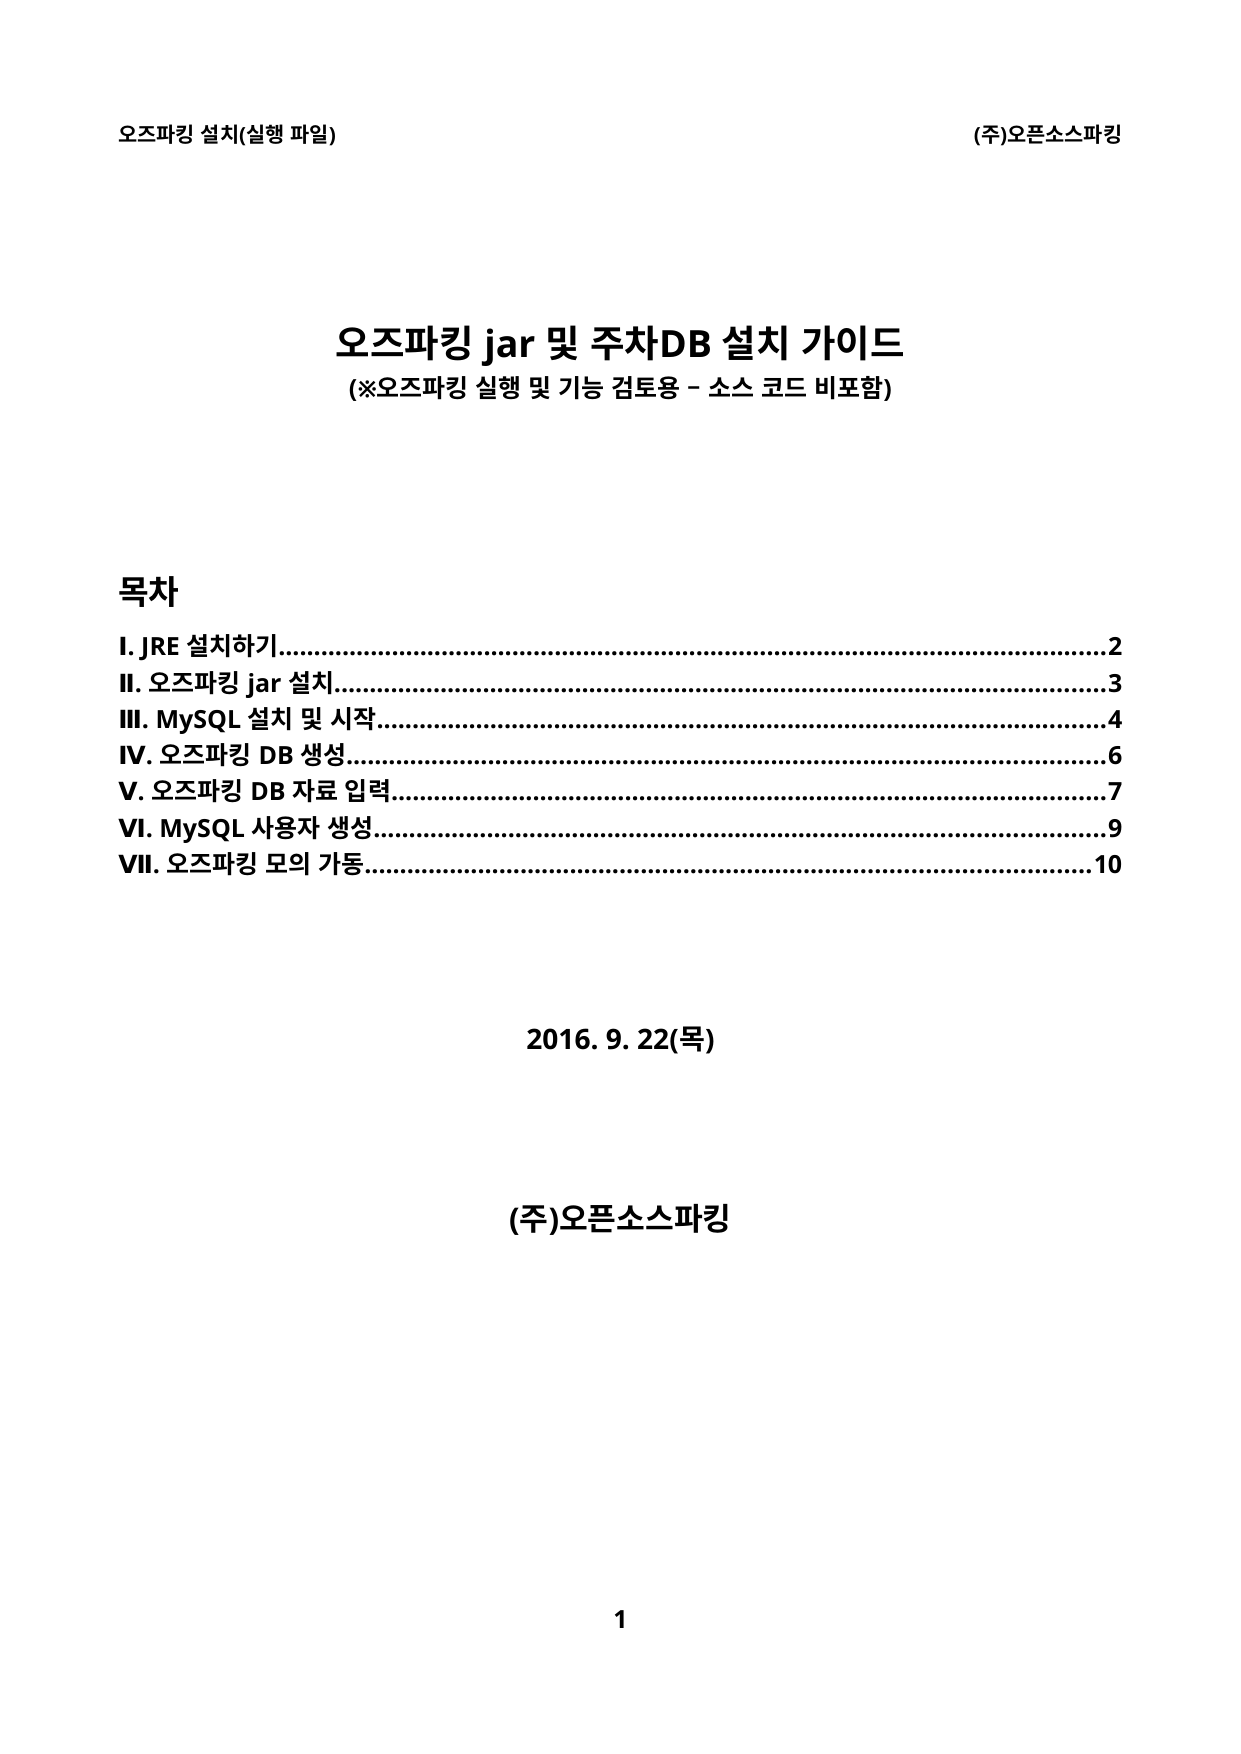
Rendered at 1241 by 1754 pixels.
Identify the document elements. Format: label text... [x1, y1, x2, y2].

text 2016. 9. 22(목) [118, 1017, 1122, 1058]
text Ⅵ. MySQL 사용자 생성 9 [118, 808, 1122, 844]
text Ⅴ. 오즈파킹 DB 자료 입력 7 [118, 772, 1122, 808]
text (주)오픈소스파킹 [118, 1194, 1122, 1239]
text Ⅶ. 오즈파킹 모의 가동 10 [118, 844, 1122, 881]
text 오즈파킹 jar 및 주차DB 설치 가이드 [118, 314, 1122, 369]
text (※오즈파킹 실행 및 기능 검토용 – 소스 코드 비포함) [118, 369, 1122, 405]
text Ⅱ. 오즈파킹 jar 설치 3 [118, 663, 1122, 699]
text Ⅳ. 오즈파킹 DB 생성 6 [118, 736, 1122, 772]
text Ⅰ. JRE 설치하기 2 [118, 627, 1122, 663]
subtitle 목차 [118, 566, 1122, 614]
text Ⅲ. MySQL 설치 및 시작 4 [118, 699, 1122, 736]
